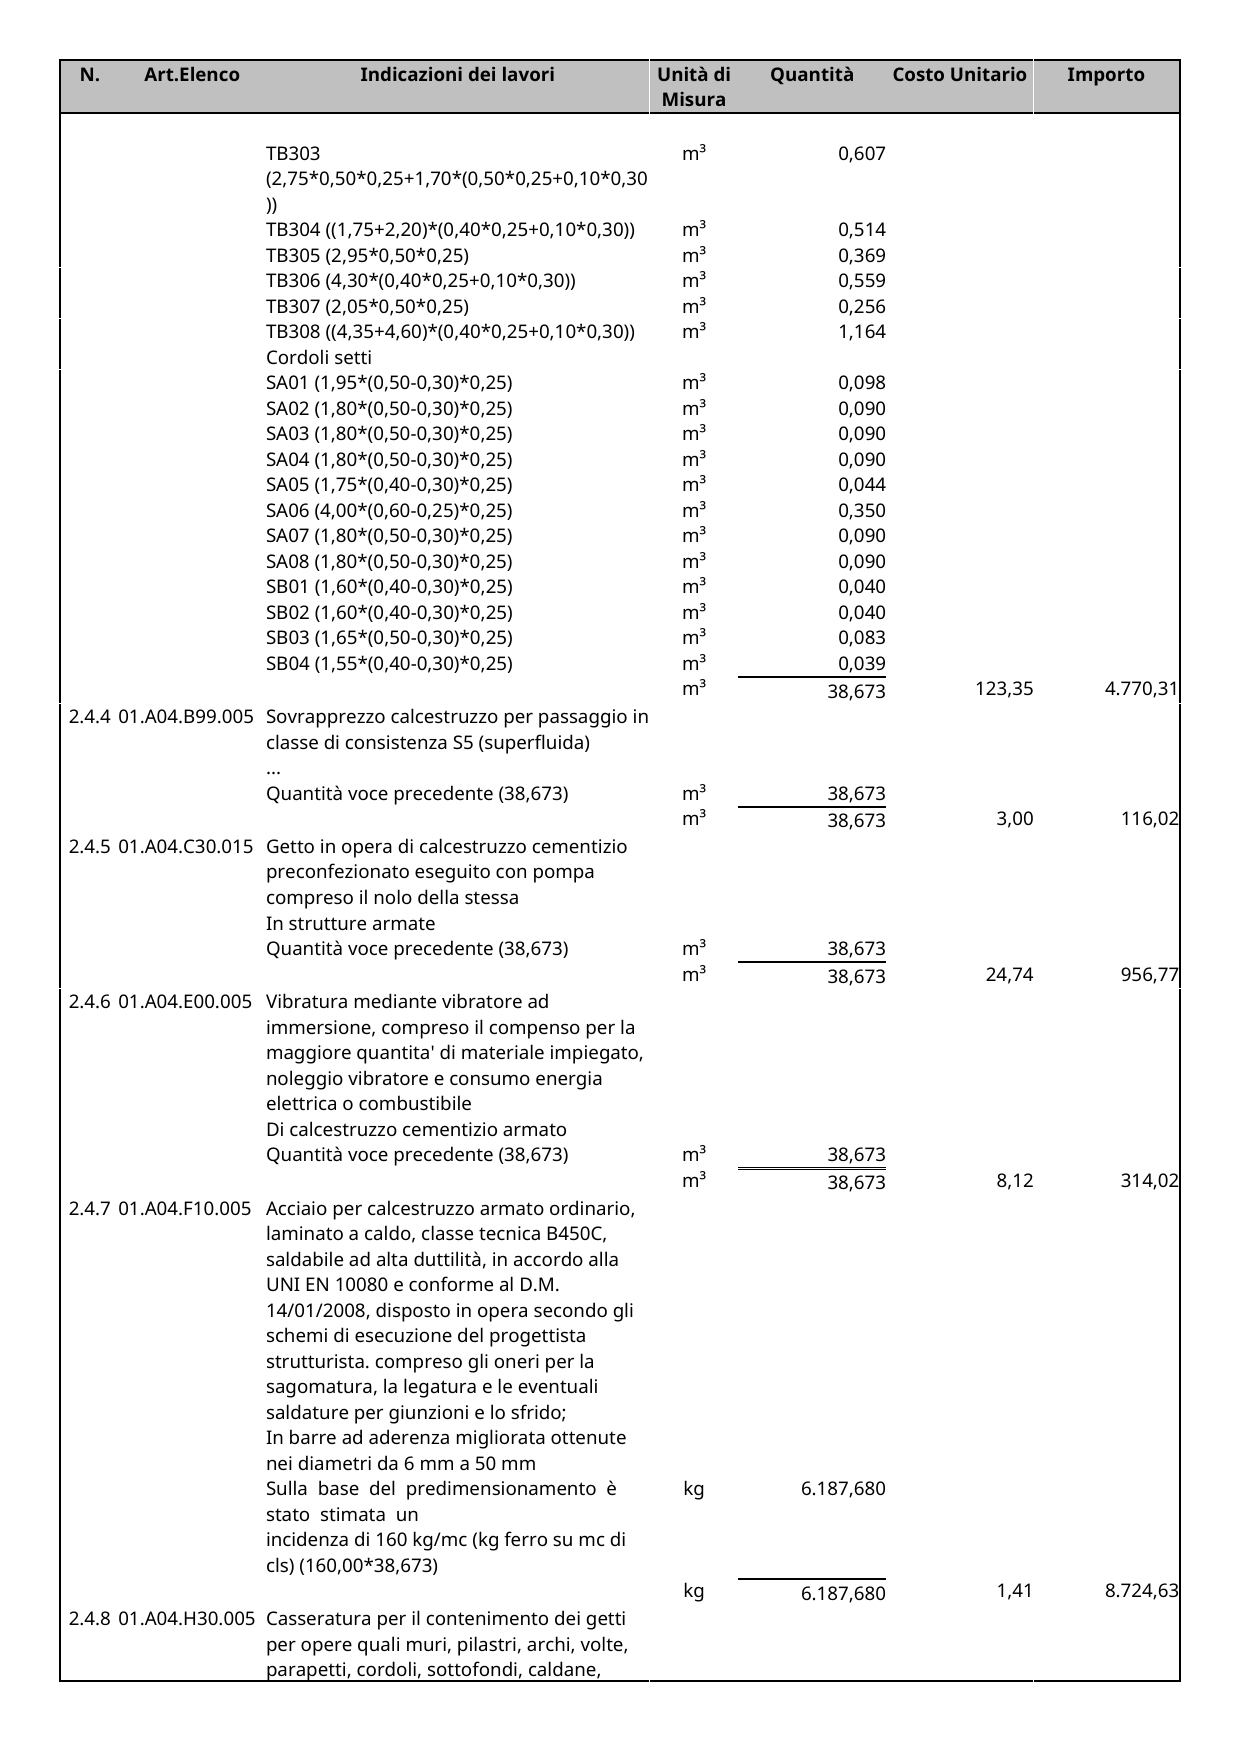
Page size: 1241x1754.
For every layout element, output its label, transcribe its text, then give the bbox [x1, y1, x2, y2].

table_cell [118, 780, 266, 806]
table_cell [61, 293, 118, 318]
table_cell m³ [650, 523, 738, 548]
table_cell 2.4.5 [61, 833, 118, 935]
table_cell 01.A04.C30.015 [118, 833, 266, 935]
table_cell 01.A04.H30.005 [118, 1605, 266, 1680]
table_cell [1034, 319, 1179, 344]
table_cell [118, 268, 266, 293]
table_cell [118, 293, 266, 318]
table_cell [118, 497, 266, 523]
table_cell 0,090 [738, 395, 886, 421]
table_cell SA08 (1,80*(0,50-0,30)*0,25) [266, 548, 649, 574]
table_cell TB305 (2,95*0,50*0,25) [266, 242, 649, 267]
table_cell [118, 140, 266, 216]
table_cell [118, 216, 266, 242]
table_cell 38,673 [738, 963, 886, 988]
table_cell 0,514 [738, 216, 886, 242]
table_cell [886, 780, 1033, 806]
table_cell [738, 114, 886, 140]
table_cell 0,350 [738, 497, 886, 523]
table_header Importo [1034, 61, 1179, 112]
table_cell 01.A04.F10.005 [118, 1195, 266, 1476]
table_cell [1034, 293, 1179, 318]
table_cell m³ [650, 574, 738, 599]
table_cell [886, 140, 1033, 216]
table_cell [61, 497, 118, 523]
table_cell Sulla base del predimensionamento è stato stimata un incidenza di 160 kg/mc (kg ferro su mc di cls) (160,00*38,673) [266, 1476, 649, 1578]
table_cell 0,098 [738, 370, 886, 395]
table_cell [61, 395, 118, 421]
table_cell 6.187,680 [738, 1476, 886, 1578]
table_cell [118, 319, 266, 344]
table_cell 01.A04.E00.005 [118, 989, 266, 1142]
table_cell [61, 472, 118, 497]
table_cell [1034, 1605, 1179, 1680]
table_cell [886, 1195, 1033, 1476]
table_cell [886, 989, 1033, 1142]
table_cell 8,12 [886, 1167, 1033, 1195]
table_header Indicazioni dei lavori [266, 61, 649, 112]
table_cell 0,090 [738, 446, 886, 472]
table_cell 2.4.8 [61, 1605, 118, 1680]
table_cell [61, 599, 118, 625]
table_cell 4.770,31 [1034, 676, 1179, 703]
table_cell [886, 650, 1033, 676]
table_cell [118, 1578, 266, 1605]
table_cell SB01 (1,60*(0,40-0,30)*0,25) [266, 574, 649, 599]
table_cell [1034, 523, 1179, 548]
table_cell [61, 216, 118, 242]
table_cell 0,559 [738, 268, 886, 293]
table_cell 1,164 [738, 319, 886, 344]
table_cell Quantità voce precedente (38,673) [266, 780, 649, 806]
table_cell SA07 (1,80*(0,50-0,30)*0,25) [266, 523, 649, 548]
table_cell [886, 548, 1033, 574]
table_cell [61, 140, 118, 216]
table_cell [1034, 650, 1179, 676]
table_cell [886, 242, 1033, 267]
table_cell [118, 935, 266, 961]
table_cell [1034, 833, 1179, 935]
table_cell [118, 344, 266, 369]
table_cell [886, 833, 1033, 935]
table_cell [1034, 1476, 1179, 1578]
table_cell Acciaio per calcestruzzo armato ordinario, laminato a caldo, classe tecnica B450C, saldabile ad alta duttilità, in accordo alla UNI EN 10080 e conforme al D.M. 14/01/2008, disposto in opera secondo gli schemi di esecuzione del progettista strutturista. compreso gli oneri per la sagomatura, la legatura e le eventuali saldature per giunzioni e lo sfrido; In barre ad aderenza migliorata ottenute nei diametri da 6 mm a 50 mm [266, 1195, 649, 1476]
table_cell 0,083 [738, 625, 886, 650]
table_cell 0,039 [738, 650, 886, 676]
table_cell kg [650, 1476, 738, 1578]
table_cell [118, 523, 266, 548]
table_cell 0,040 [738, 574, 886, 599]
table_cell [118, 1167, 266, 1195]
table_cell m³ [650, 599, 738, 625]
table_cell [650, 1605, 738, 1680]
table_cell [650, 704, 738, 780]
table_cell [118, 574, 266, 599]
table_cell [118, 446, 266, 472]
table_cell m³ [650, 242, 738, 267]
table_cell [118, 395, 266, 421]
table_cell [61, 421, 118, 446]
table_cell SA02 (1,80*(0,50-0,30)*0,25) [266, 395, 649, 421]
table_header Unità di Misura [650, 61, 738, 112]
table_cell 3,00 [886, 806, 1033, 833]
table_cell 123,35 [886, 676, 1033, 703]
table_cell [738, 704, 886, 780]
table_cell 0,369 [738, 242, 886, 267]
table_cell [118, 114, 266, 140]
table_cell [266, 676, 649, 703]
table_cell [1034, 216, 1179, 242]
table_cell [886, 704, 1033, 780]
table_cell TB308 ((4,35+4,60)*(0,40*0,25+0,10*0,30)) [266, 319, 649, 344]
table_cell [61, 1142, 118, 1167]
table_cell [61, 344, 118, 369]
table_cell 2.4.4 [61, 704, 118, 780]
table_cell m³ [650, 1167, 738, 1195]
table_cell 38,673 [738, 1142, 886, 1167]
table_cell [118, 548, 266, 574]
table_cell [886, 574, 1033, 599]
table_cell [886, 1605, 1033, 1680]
table_cell m³ [650, 395, 738, 421]
table_cell [1034, 344, 1179, 369]
table_cell [738, 344, 886, 369]
table_cell [118, 650, 266, 676]
table_cell TB303 (2,75*0,50*0,25+1,70*(0,50*0,25+0,10*0,30)) [266, 140, 649, 216]
table_cell SA06 (4,00*(0,60-0,25)*0,25) [266, 497, 649, 523]
table_cell 0,090 [738, 548, 886, 574]
table_cell [61, 523, 118, 548]
table_cell Cordoli setti [266, 344, 649, 369]
table_cell m³ [650, 548, 738, 574]
table_cell [1034, 625, 1179, 650]
table_cell [266, 114, 649, 140]
table_cell [738, 1195, 886, 1476]
table_cell 0,090 [738, 523, 886, 548]
table_cell [266, 806, 649, 833]
table_cell [61, 574, 118, 599]
table_cell [61, 319, 118, 344]
table_cell [886, 114, 1033, 140]
table_cell m³ [650, 446, 738, 472]
table_cell m³ [650, 319, 738, 344]
table_cell SA04 (1,80*(0,50-0,30)*0,25) [266, 446, 649, 472]
table_cell [61, 650, 118, 676]
table_cell m³ [650, 650, 738, 676]
table_cell [886, 216, 1033, 242]
table_cell [650, 344, 738, 369]
table_cell [61, 268, 118, 293]
table_cell SB03 (1,65*(0,50-0,30)*0,25) [266, 625, 649, 650]
table_cell m³ [650, 676, 738, 703]
table_cell [1034, 574, 1179, 599]
table_cell 0,607 [738, 140, 886, 216]
table_cell [118, 242, 266, 267]
table_cell 38,673 [738, 808, 886, 833]
table_cell [1034, 140, 1179, 216]
table_cell 0,090 [738, 421, 886, 446]
table_header Art.Elenco [118, 61, 266, 112]
table_cell [1034, 1195, 1179, 1476]
table_cell [886, 268, 1033, 293]
table_cell [61, 935, 118, 961]
table_cell [1034, 472, 1179, 497]
table_cell 38,673 [738, 780, 886, 806]
table_cell m³ [650, 625, 738, 650]
table_cell [650, 1195, 738, 1476]
table_cell 6.187,680 [738, 1580, 886, 1605]
table_cell [61, 676, 118, 703]
table_cell [266, 961, 649, 988]
table_cell [886, 625, 1033, 650]
table_cell m³ [650, 1142, 738, 1167]
table_cell [118, 806, 266, 833]
table_cell m³ [650, 961, 738, 988]
table_cell SA05 (1,75*(0,40-0,30)*0,25) [266, 472, 649, 497]
table_cell [61, 1578, 118, 1605]
table_cell SB02 (1,60*(0,40-0,30)*0,25) [266, 599, 649, 625]
table_cell SB04 (1,55*(0,40-0,30)*0,25) [266, 650, 649, 676]
table_header N. [61, 61, 118, 112]
table_cell [886, 599, 1033, 625]
table_cell [738, 989, 886, 1142]
table_cell Sovrapprezzo calcestruzzo per passaggio in classe di consistenza S5 (superfluida) ... [266, 704, 649, 780]
table_cell m³ [650, 140, 738, 216]
table_cell m³ [650, 935, 738, 961]
table_cell Quantità voce precedente (38,673) [266, 1142, 649, 1167]
table_cell m³ [650, 421, 738, 446]
table_cell [1034, 421, 1179, 446]
table_cell [886, 446, 1033, 472]
table_cell Casseratura per il contenimento dei getti per opere quali muri, pilastri, archi, volte, parapetti, cordoli, sottofondi, caldane, [266, 1605, 649, 1680]
table_cell [886, 421, 1033, 446]
table_cell [61, 1167, 118, 1195]
table_cell [118, 625, 266, 650]
table_cell 0,256 [738, 293, 886, 318]
table_cell [886, 344, 1033, 369]
table_cell [886, 935, 1033, 961]
table_cell m³ [650, 370, 738, 395]
table_cell [1034, 599, 1179, 625]
table_cell 24,74 [886, 961, 1033, 988]
table_cell [886, 497, 1033, 523]
table_cell [266, 1167, 649, 1195]
table_cell [1034, 989, 1179, 1142]
table_cell [61, 446, 118, 472]
table_header Costo Unitario [886, 61, 1033, 112]
table_cell [886, 293, 1033, 318]
table_cell 38,673 [738, 935, 886, 961]
table_cell [1034, 548, 1179, 574]
table_cell 956,77 [1034, 961, 1179, 988]
table_cell [738, 833, 886, 935]
table_cell m³ [650, 268, 738, 293]
table_cell [118, 370, 266, 395]
table_cell [886, 1476, 1033, 1578]
table_cell Vibratura mediante vibratore ad immersione, compreso il compenso per la maggiore quantita' di materiale impiegato, noleggio vibratore e consumo energia elettrica o combustibile Di calcestruzzo cementizio armato [266, 989, 649, 1142]
table_cell [650, 989, 738, 1142]
table_cell [886, 395, 1033, 421]
table_cell [61, 370, 118, 395]
table_cell Getto in opera di calcestruzzo cementizio preconfezionato eseguito con pompa compreso il nolo della stessa In strutture armate [266, 833, 649, 935]
table_cell [61, 114, 118, 140]
table_cell [118, 1476, 266, 1578]
table_cell [266, 1578, 649, 1605]
table_cell TB304 ((1,75+2,20)*(0,40*0,25+0,10*0,30)) [266, 216, 649, 242]
table_cell [886, 370, 1033, 395]
table_cell [61, 1476, 118, 1578]
table_cell 314,02 [1034, 1167, 1179, 1195]
table_cell [118, 599, 266, 625]
table_cell SA01 (1,95*(0,50-0,30)*0,25) [266, 370, 649, 395]
table_cell 116,02 [1034, 806, 1179, 833]
table_cell 38,673 [738, 678, 886, 703]
table_cell [650, 114, 738, 140]
table_cell [1034, 370, 1179, 395]
table_cell m³ [650, 293, 738, 318]
table_cell [118, 676, 266, 703]
table_cell m³ [650, 806, 738, 833]
table_cell [886, 472, 1033, 497]
table_cell kg [650, 1578, 738, 1605]
table_cell 01.A04.B99.005 [118, 704, 266, 780]
table_cell Quantità voce precedente (38,673) [266, 935, 649, 961]
table_cell [1034, 114, 1179, 140]
table_cell 1,41 [886, 1578, 1033, 1605]
table_cell [61, 242, 118, 267]
table_cell [886, 319, 1033, 344]
table_cell 2.4.7 [61, 1195, 118, 1476]
table_cell m³ [650, 497, 738, 523]
table_cell [1034, 1142, 1179, 1167]
table_cell [1034, 446, 1179, 472]
table_cell [118, 472, 266, 497]
table_cell [61, 625, 118, 650]
table_cell [1034, 268, 1179, 293]
table_cell [1034, 242, 1179, 267]
table_cell 0,040 [738, 599, 886, 625]
table_cell [1034, 497, 1179, 523]
table_cell [118, 421, 266, 446]
table_cell TB307 (2,05*0,50*0,25) [266, 293, 649, 318]
table_cell TB306 (4,30*(0,40*0,25+0,10*0,30)) [266, 268, 649, 293]
table_cell [61, 806, 118, 833]
table_cell [886, 523, 1033, 548]
table_cell [118, 961, 266, 988]
table_cell m³ [650, 780, 738, 806]
table_header Quantità [738, 61, 886, 112]
table_cell 2.4.6 [61, 989, 118, 1142]
table_cell [886, 1142, 1033, 1167]
table_cell [61, 961, 118, 988]
table_cell [650, 833, 738, 935]
table_cell m³ [650, 472, 738, 497]
table_cell 0,044 [738, 472, 886, 497]
table_cell [61, 780, 118, 806]
table_cell [118, 1142, 266, 1167]
table_cell [1034, 395, 1179, 421]
table_cell [738, 1605, 886, 1680]
table_cell SA03 (1,80*(0,50-0,30)*0,25) [266, 421, 649, 446]
table_cell [61, 548, 118, 574]
table_cell 8.724,63 [1034, 1578, 1179, 1605]
table_cell [1034, 704, 1179, 780]
table_cell 38,673 [738, 1170, 886, 1195]
table_cell m³ [650, 216, 738, 242]
table_cell [1034, 780, 1179, 806]
table_cell [1034, 935, 1179, 961]
